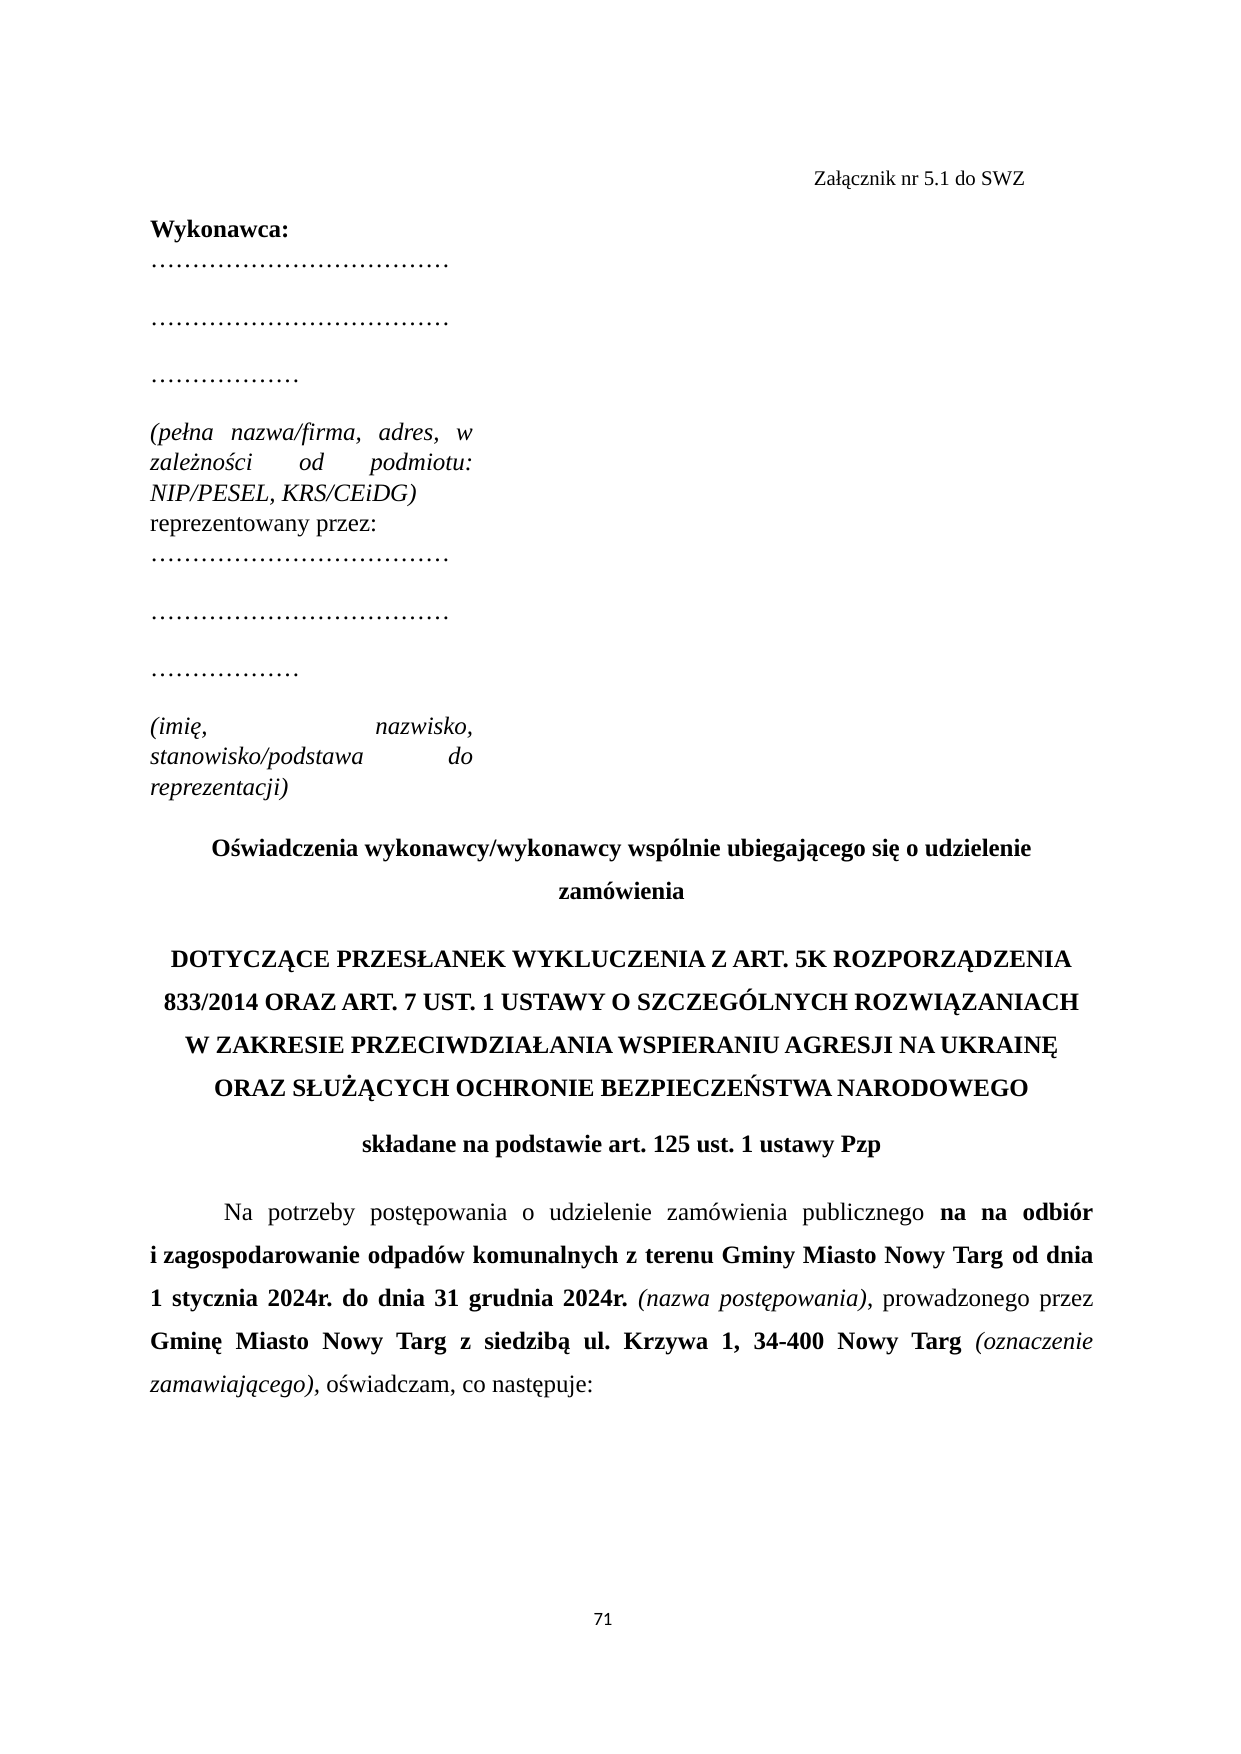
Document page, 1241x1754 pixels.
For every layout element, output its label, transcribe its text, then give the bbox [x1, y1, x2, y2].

text Wykonawca: [150, 214, 1093, 243]
text ……………………………………………………………………………… [150, 538, 473, 682]
text składane na podstawie art. 125 ust. 1 ustawy Pzp [150, 1129, 1093, 1158]
text (imię, nazwisko, stanowisko/podstawa do reprezentacji) [150, 711, 473, 801]
text DOTYCZĄCE PRZESŁANEK WYKLUCZENIA Z ART. 5K ROZPORZĄDZENIA 833/2014 ORAZ ART. 7 UST. 1 USTAWY o szczególnych rozwiązaniach w zakresie przeciwdziałania wspieraniu agresji na Ukrainę oraz służących ochronie bezpieczeństwa narodowego [150, 944, 1093, 1102]
text ……………………………………………………………………………… [150, 244, 473, 388]
text reprezentowany przez: [150, 508, 1093, 537]
text Załącznik nr 5.1 do SWZ [814, 166, 1093, 190]
text (pełna nazwa/firma, adres, w zależności od podmiotu: NIP/PESEL, KRS/CEiDG) [150, 417, 473, 506]
text Oświadczenia wykonawcy/wykonawcy wspólnie ubiegającego się o udzielenie zamówienia [150, 833, 1093, 904]
text Na potrzeby postępowania o udzielenie zamówienia publicznego na na odbiór i zagospodarowanie odpadów komunalnych z terenu Gminy Miasto Nowy Targ od dnia 1 stycznia 2024r. do dnia 31 grudnia 2024r. (nazwa postępowania), prowadzonego przez Gminę Miasto Nowy Targ z siedzibą ul. Krzywa 1, 34-400 Nowy Targ (oznaczenie zamawiającego), oświadczam, co następuje: [150, 1197, 1093, 1398]
